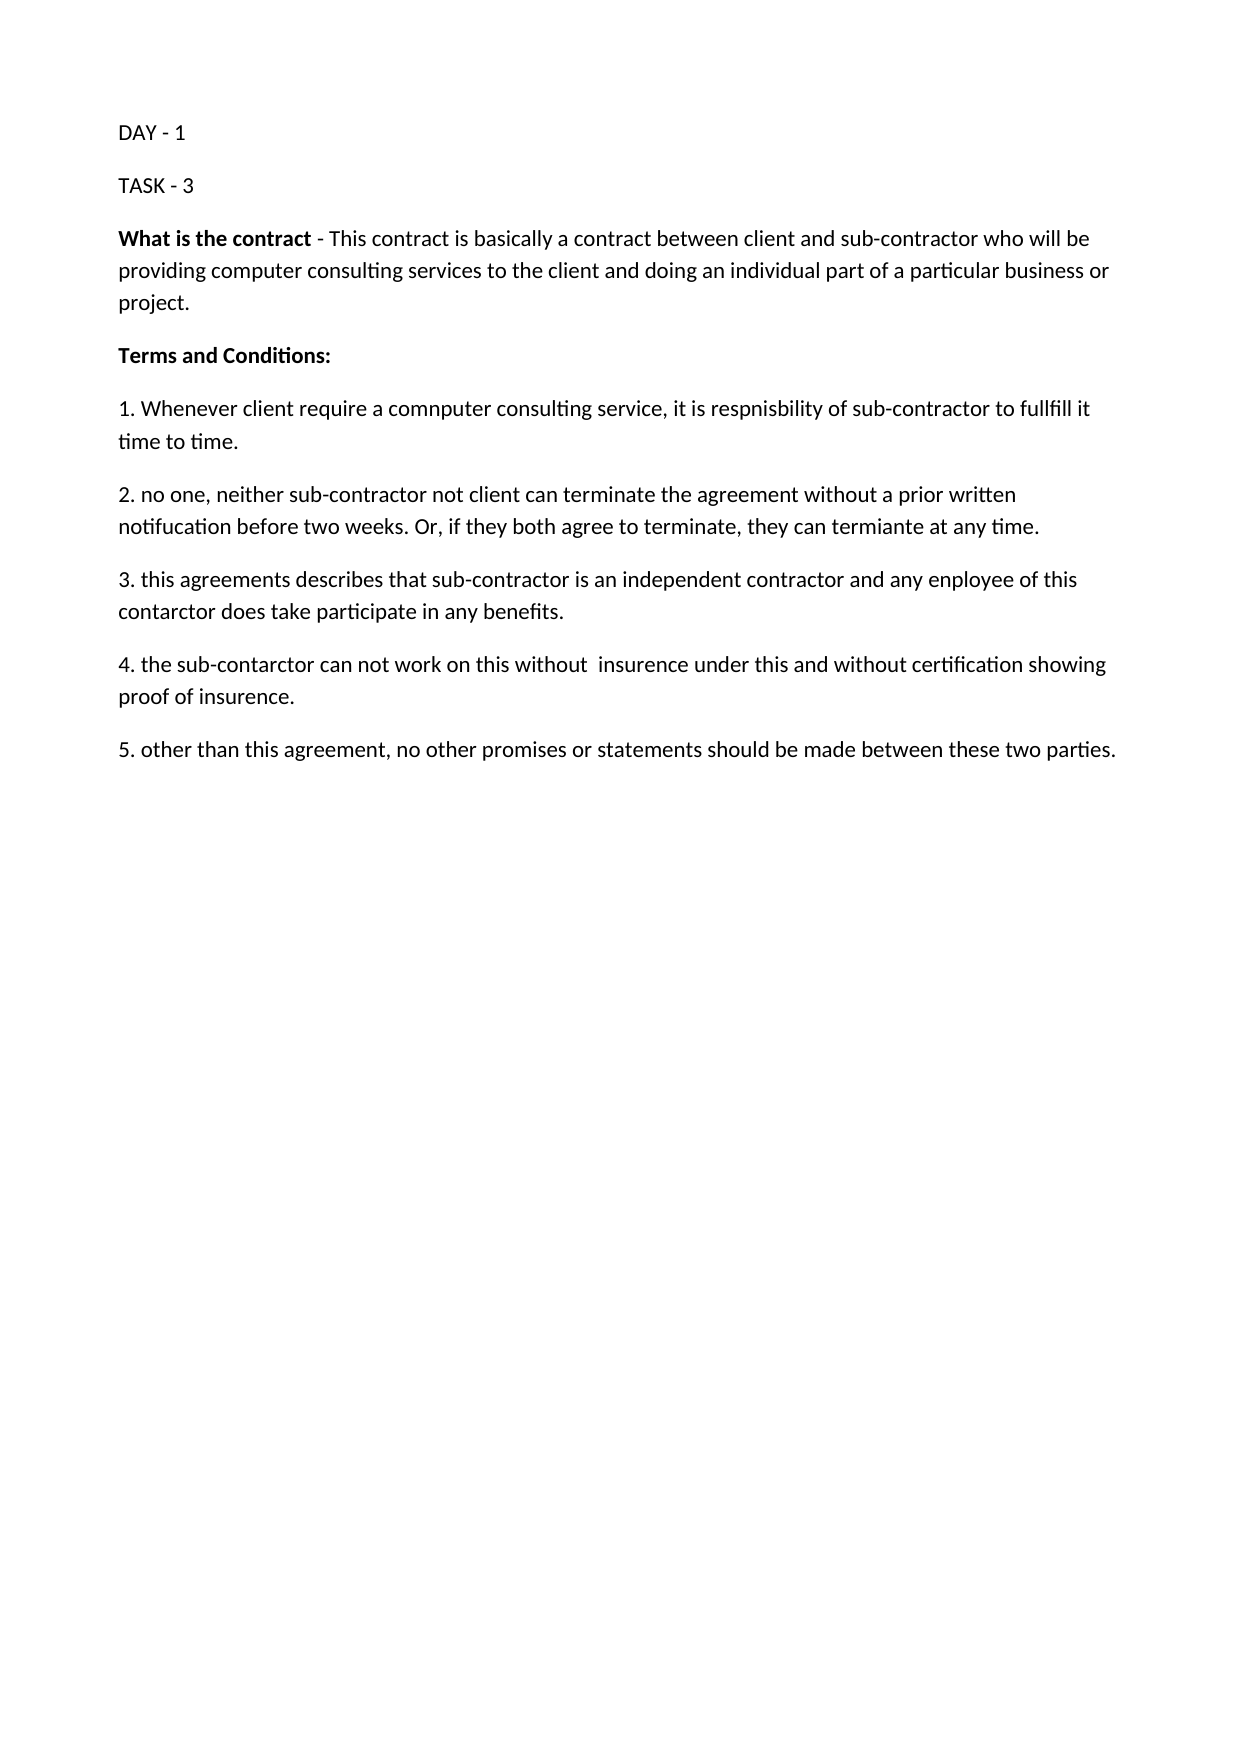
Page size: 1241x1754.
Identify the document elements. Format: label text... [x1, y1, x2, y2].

text 5. other than this agreement, no other promises or statements should be made between these two parties. [118, 735, 1122, 763]
text DAY - 1 [118, 118, 1122, 146]
text 3. this agreements describes that sub-contractor is an independent contractor and any enployee of this contarctor does take participate in any benefits. [118, 565, 1122, 625]
text 2. no one, neither sub-contractor not client can terminate the agreement without a prior written notifucation before two weeks. Or, if they both agree to terminate, they can termiante at any time. [118, 480, 1122, 540]
text Terms and Conditions: [118, 342, 1122, 369]
text TASK - 3 [118, 171, 1122, 199]
text 4. the sub-contarctor can not work on this without insurence under this and without certification showing proof of insurence. [118, 650, 1122, 710]
text 1. Whenever client require a comnputer consulting service, it is respnisbility of sub-contractor to fullfill it time to time. [118, 394, 1122, 455]
text What is the contract - This contract is basically a contract between client and sub-contractor who will be providing computer consulting services to the client and doing an individual part of a particular business or project. [118, 224, 1122, 317]
